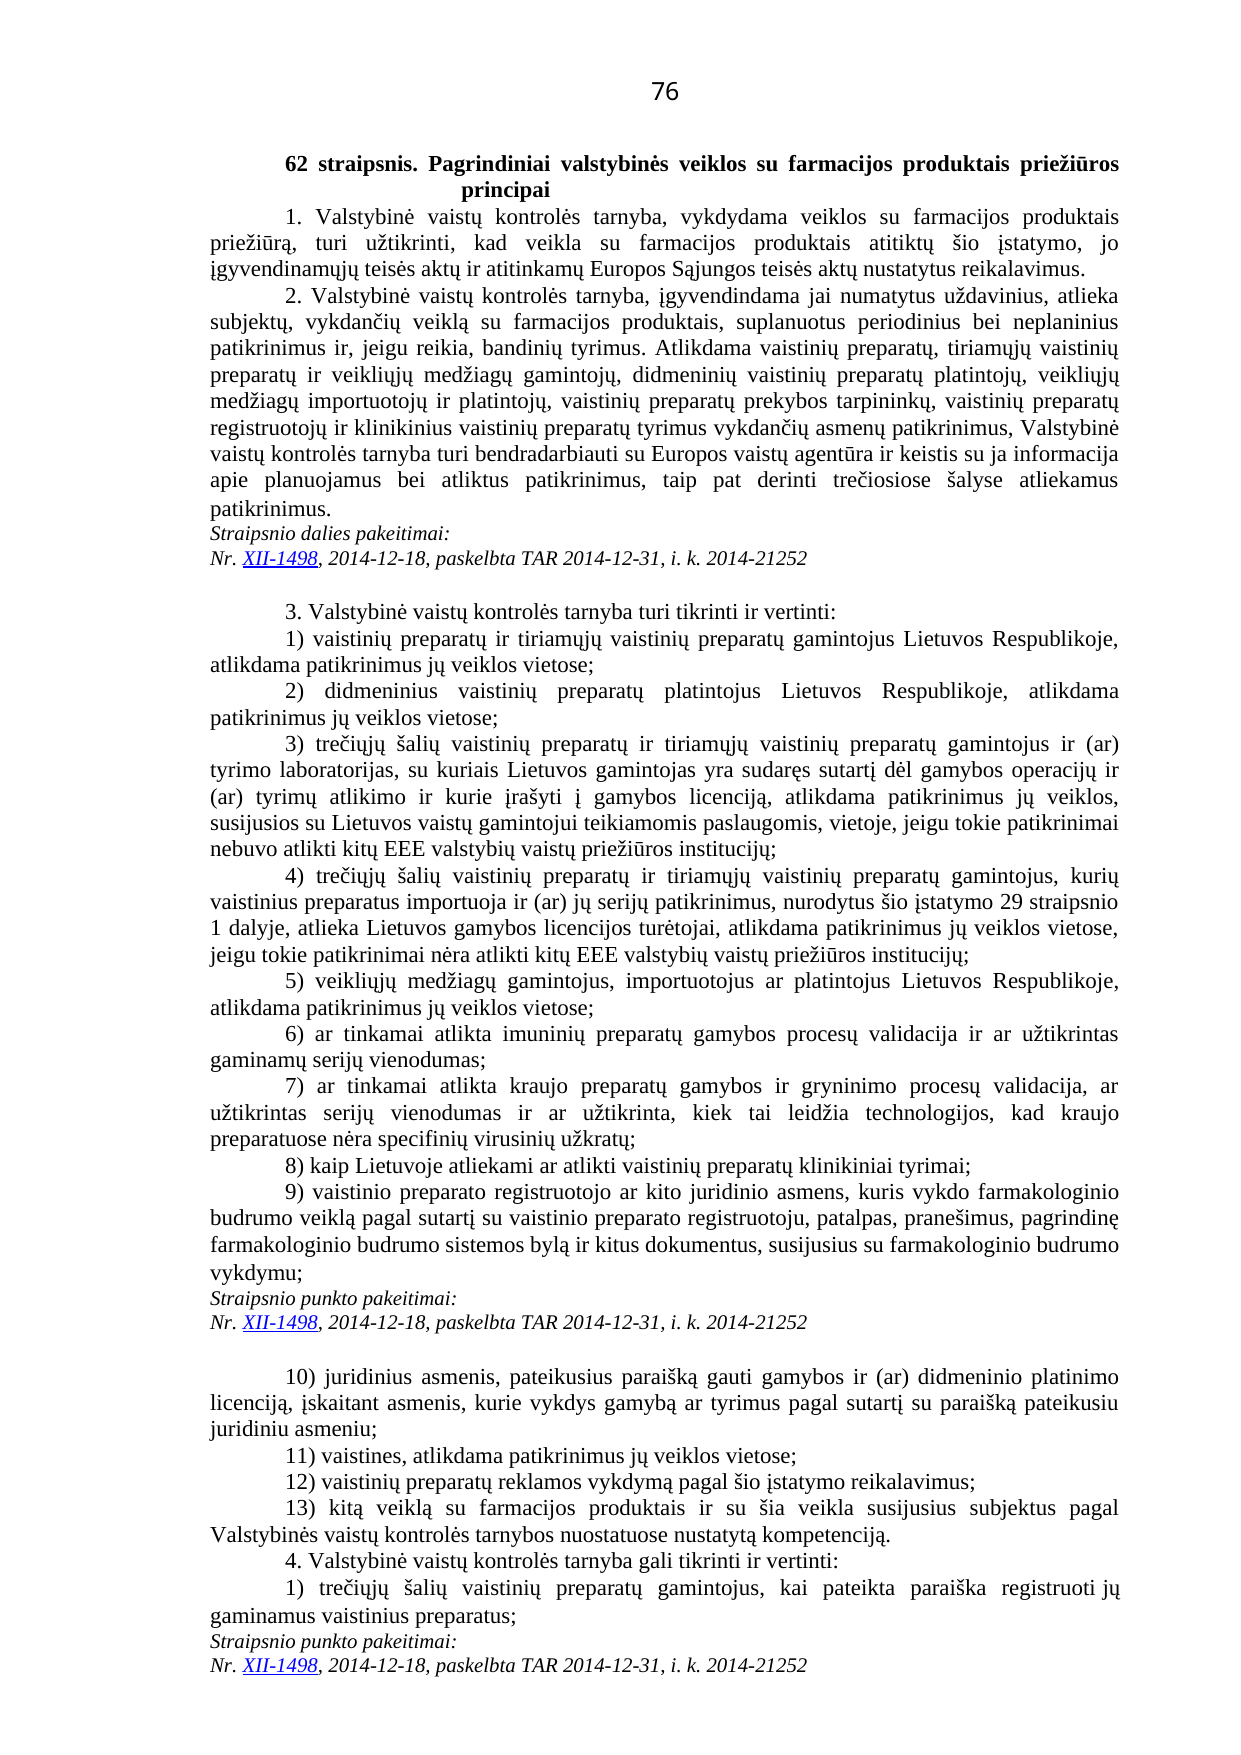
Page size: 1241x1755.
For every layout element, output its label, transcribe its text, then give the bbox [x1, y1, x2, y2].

text Nr. XII-1498, 2014-12-18, paskelbta TAR 2014-12-31, i. k. 2014-21252 [210, 1653, 1120, 1677]
text 1. Valstybinė vaistų kontrolės tarnyba, vykdydama veiklos su farmacijos produktais priežiūrą, turi užtikrinti, kad veikla su farmacijos produktais atitiktų šio įstatymo, jo įgyvendinamųjų teisės aktų ir atitinkamų Europos Sąjungos teisės aktų nustatytus reikalavimus. [210, 203, 1120, 282]
text 9) vaistinio preparato registruotojo ar kito juridinio asmens, kuris vykdo farmakologinio budrumo veiklą pagal sutartį su vaistinio preparato registruotoju, patalpas, pranešimus, pagrindinę farmakologinio budrumo sistemos bylą ir kitus dokumentus, susijusius su farmakologinio budrumo vykdymu; [210, 1178, 1120, 1286]
text 2. Valstybinė vaistų kontrolės tarnyba, įgyvendindama jai numatytus uždavinius, atlieka subjektų, vykdančių veiklą su farmacijos produktais, suplanuotus periodinius bei neplaninius patikrinimus ir, jeigu reikia, bandinių tyrimus. Atlikdama vaistinių preparatų, tiriamųjų vaistinių preparatų ir veikliųjų medžiagų gamintojų, didmeninių vaistinių preparatų platintojų, veikliųjų medžiagų importuotojų ir platintojų, vaistinių preparatų prekybos tarpininkų, vaistinių preparatų registruotojų ir klinikinius vaistinių preparatų tyrimus vykdančių asmenų patikrinimus, Valstybinė vaistų kontrolės tarnyba turi bendradarbiauti su Europos vaistų agentūra ir keistis su ja informacija apie planuojamus bei atliktus patikrinimus, taip pat derinti trečiosiose šalyse atliekamus patikrinimus. [210, 282, 1120, 521]
text Straipsnio punkto pakeitimai: [210, 1286, 1120, 1310]
text Nr. XII-1498, 2014-12-18, paskelbta TAR 2014-12-31, i. k. 2014-21252 [210, 1310, 1120, 1334]
text 7) ar tinkamai atlikta kraujo preparatų gamybos ir gryninimo procesų validacija, ar užtikrintas serijų vienodumas ir ar užtikrinta, kiek tai leidžia technologijos, kad kraujo preparatuose nėra specifinių virusinių užkratų; [210, 1073, 1120, 1152]
text 62 straipsnis. Pagrindiniai valstybinės veiklos su farmacijos produktais priežiūros principai [285, 150, 1120, 203]
text 8) kaip Lietuvoje atliekami ar atlikti vaistinių preparatų klinikiniai tyrimai; [210, 1152, 1120, 1178]
text 1) vaistinių preparatų ir tiriamųjų vaistinių preparatų gamintojus Lietuvos Respublikoje, atlikdama patikrinimus jų veiklos vietose; [210, 624, 1120, 677]
text 5) veikliųjų medžiagų gamintojus, importuotojus ar platintojus Lietuvos Respublikoje, atlikdama patikrinimus jų veiklos vietose; [210, 967, 1120, 1020]
text 13) kitą veiklą su farmacijos produktais ir su šia veikla susijusius subjektus pagal Valstybinės vaistų kontrolės tarnybos nuostatuose nustatytą kompetenciją. [210, 1494, 1120, 1547]
text Straipsnio punkto pakeitimai: [210, 1629, 1120, 1653]
text 12) vaistinių preparatų reklamos vykdymą pagal šio įstatymo reikalavimus; [210, 1468, 1120, 1494]
text 1) trečiųjų šalių vaistinių preparatų gamintojus, kai pateikta paraiška registruoti jų gaminamus vaistinius preparatus; [210, 1573, 1120, 1629]
text 2) didmeninius vaistinių preparatų platintojus Lietuvos Respublikoje, atlikdama patikrinimus jų veiklos vietose; [210, 677, 1120, 730]
text Straipsnio dalies pakeitimai: [210, 521, 1120, 545]
text 4. Valstybinė vaistų kontrolės tarnyba gali tikrinti ir vertinti: [210, 1547, 1120, 1573]
text 4) trečiųjų šalių vaistinių preparatų ir tiriamųjų vaistinių preparatų gamintojus, kurių vaistinius preparatus importuoja ir (ar) jų serijų patikrinimus, nurodytus šio įstatymo 29 straipsnio 1 dalyje, atlieka Lietuvos gamybos licencijos turėtojai, atlikdama patikrinimus jų veiklos vietose, jeigu tokie patikrinimai nėra atlikti kitų EEE valstybių vaistų priežiūros institucijų; [210, 862, 1120, 967]
text 11) vaistines, atlikdama patikrinimus jų veiklos vietose; [210, 1442, 1120, 1468]
text Nr. XII-1498, 2014-12-18, paskelbta TAR 2014-12-31, i. k. 2014-21252 [210, 545, 1120, 569]
text 3) trečiųjų šalių vaistinių preparatų ir tiriamųjų vaistinių preparatų gamintojus ir (ar) tyrimo laboratorijas, su kuriais Lietuvos gamintojas yra sudaręs sutartį dėl gamybos operacijų ir (ar) tyrimų atlikimo ir kurie įrašyti į gamybos licenciją, atlikdama patikrinimus jų veiklos, susijusios su Lietuvos vaistų gamintojui teikiamomis paslaugomis, vietoje, jeigu tokie patikrinimai nebuvo atlikti kitų EEE valstybių vaistų priežiūros institucijų; [210, 730, 1120, 862]
text 6) ar tinkamai atlikta imuninių preparatų gamybos procesų validacija ir ar užtikrintas gaminamų serijų vienodumas; [210, 1020, 1120, 1073]
text 3. Valstybinė vaistų kontrolės tarnyba turi tikrinti ir vertinti: [210, 598, 1120, 624]
text 10) juridinius asmenis, pateikusius paraišką gauti gamybos ir (ar) didmeninio platinimo licenciją, įskaitant asmenis, kurie vykdys gamybą ar tyrimus pagal sutartį su paraišką pateikusiu juridiniu asmeniu; [210, 1363, 1120, 1442]
